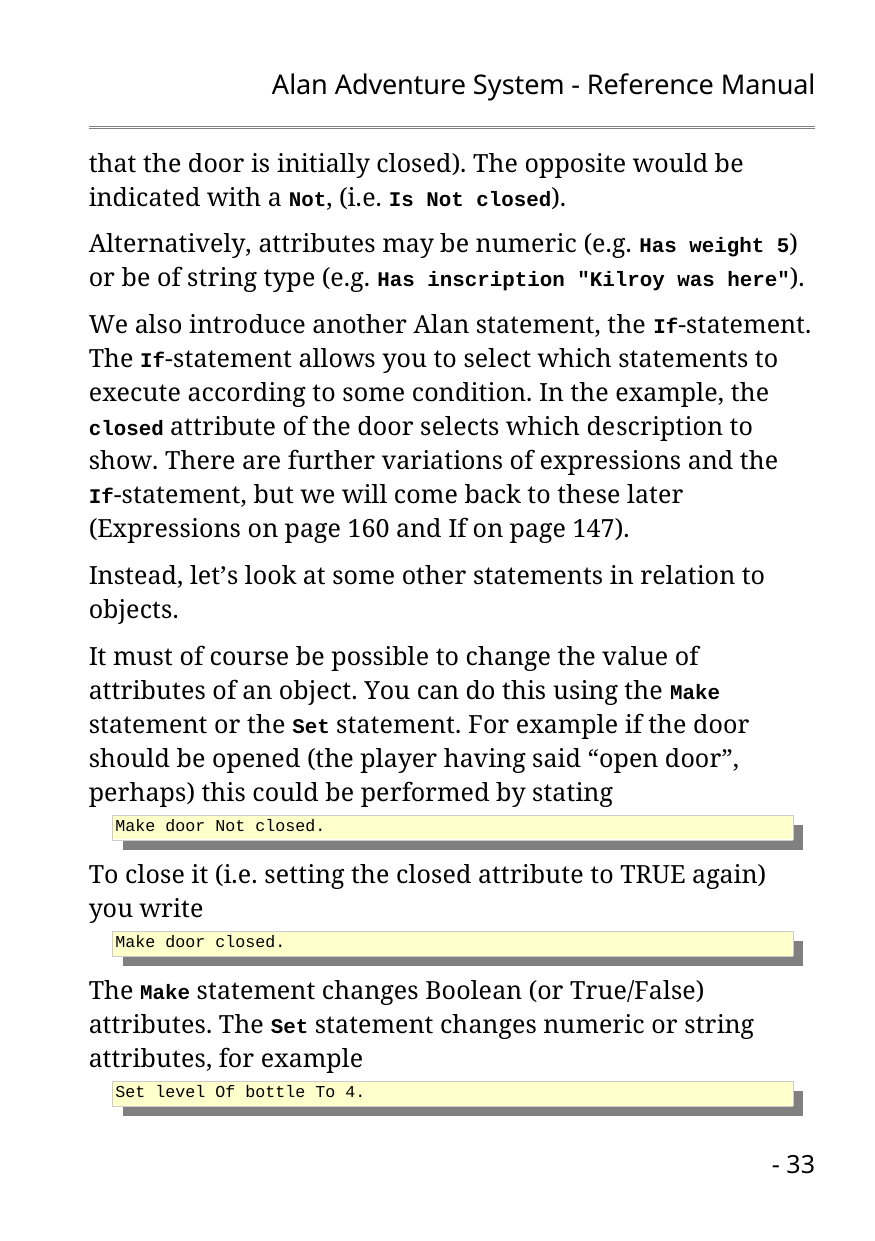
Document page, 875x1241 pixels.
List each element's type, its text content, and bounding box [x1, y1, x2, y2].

text The Make statement changes Boolean (or True/False) attributes. The Set statement changes numeric or string attributes, for example [88, 973, 815, 1074]
text Make door closed. [113, 932, 793, 956]
text Alternatively, attributes may be numeric (e.g. Has weight 5) or be of string type (e.g. Has inscription "Kilroy was here"). [88, 226, 815, 294]
text that the door is initially closed). The opposite would be indicated with a Not, (i.e. Is Not closed). [88, 146, 815, 213]
text Set level Of bottle To 4. [113, 1082, 793, 1106]
text Make door Not closed. [113, 816, 793, 839]
text Instead, let’s look at some other statements in relation to objects. [88, 558, 815, 626]
text It must of course be possible to change the value of attributes of an object. You can do this using the Make statement or the Set statement. For example if the door should be opened (the player having said “open door”, perhaps) this could be performed by stating [88, 639, 815, 808]
text To close it (i.e. setting the closed attribute to TRUE again) you write [88, 857, 815, 924]
text We also introduce another Alan statement, the If-statement. The If-state­ment allows you to select which statements to execute according to some con­dition. In the example, the closed attribute of the door selects which de­scription to show. There are further variations of expressions and the If-state­ment, but we will come back to these later (Expressions on page 128 and If on page 118). [88, 307, 815, 545]
